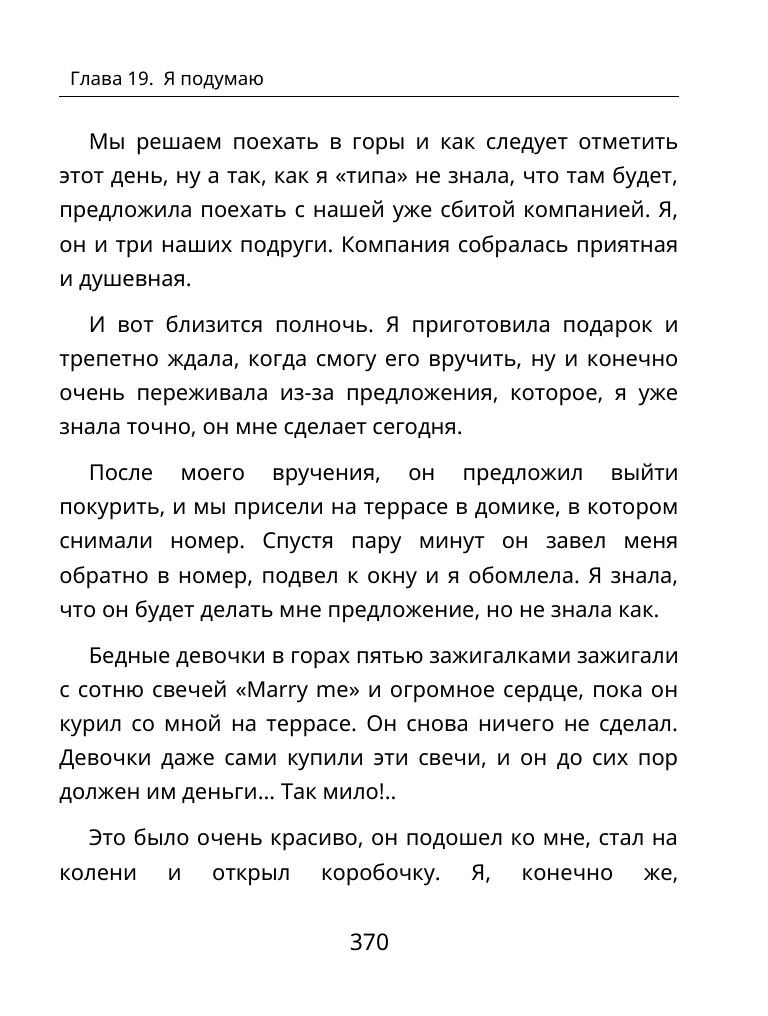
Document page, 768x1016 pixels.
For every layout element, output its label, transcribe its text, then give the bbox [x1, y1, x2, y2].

text Мы решаем поехать в горы и как следует отметить этот день, ну а так, как я «типа» не знала, что там будет, предложила поехать с нашей уже сбитой компанией. Я, он и три наших подруги. Компания собралась приятная и душевная. [59, 126, 679, 292]
text После моего вручения, он предложил выйти покурить, и мы присели на террасе в домике, в котором снимали номер. Спустя пару минут он завел меня обратно в номер, подвел к окну и я обомлела. Я знала, что он будет делать мне предложение, но не знала как. [59, 457, 679, 623]
text Бедные девочки в горах пятью зажигалками зажигали с сотню свечей «Marry me» и огромное сердце, пока он курил со мной на террасе. Он снова ничего не сделал. Девочки даже сами купили эти свечи, и он до сих пор должен им деньги... Так мило!.. [59, 640, 679, 806]
text Это было очень красиво, он подошел ко мне, стал на колени и открыл коробочку. Я, конечно же, [59, 822, 679, 886]
text И вот близится полночь. Я приготовила подарок и трепетно ждала, когда смогу его вручить, ну и конечно очень переживала из-за предложения, которое, я уже знала точно, он мне сделает сегодня. [59, 309, 679, 441]
